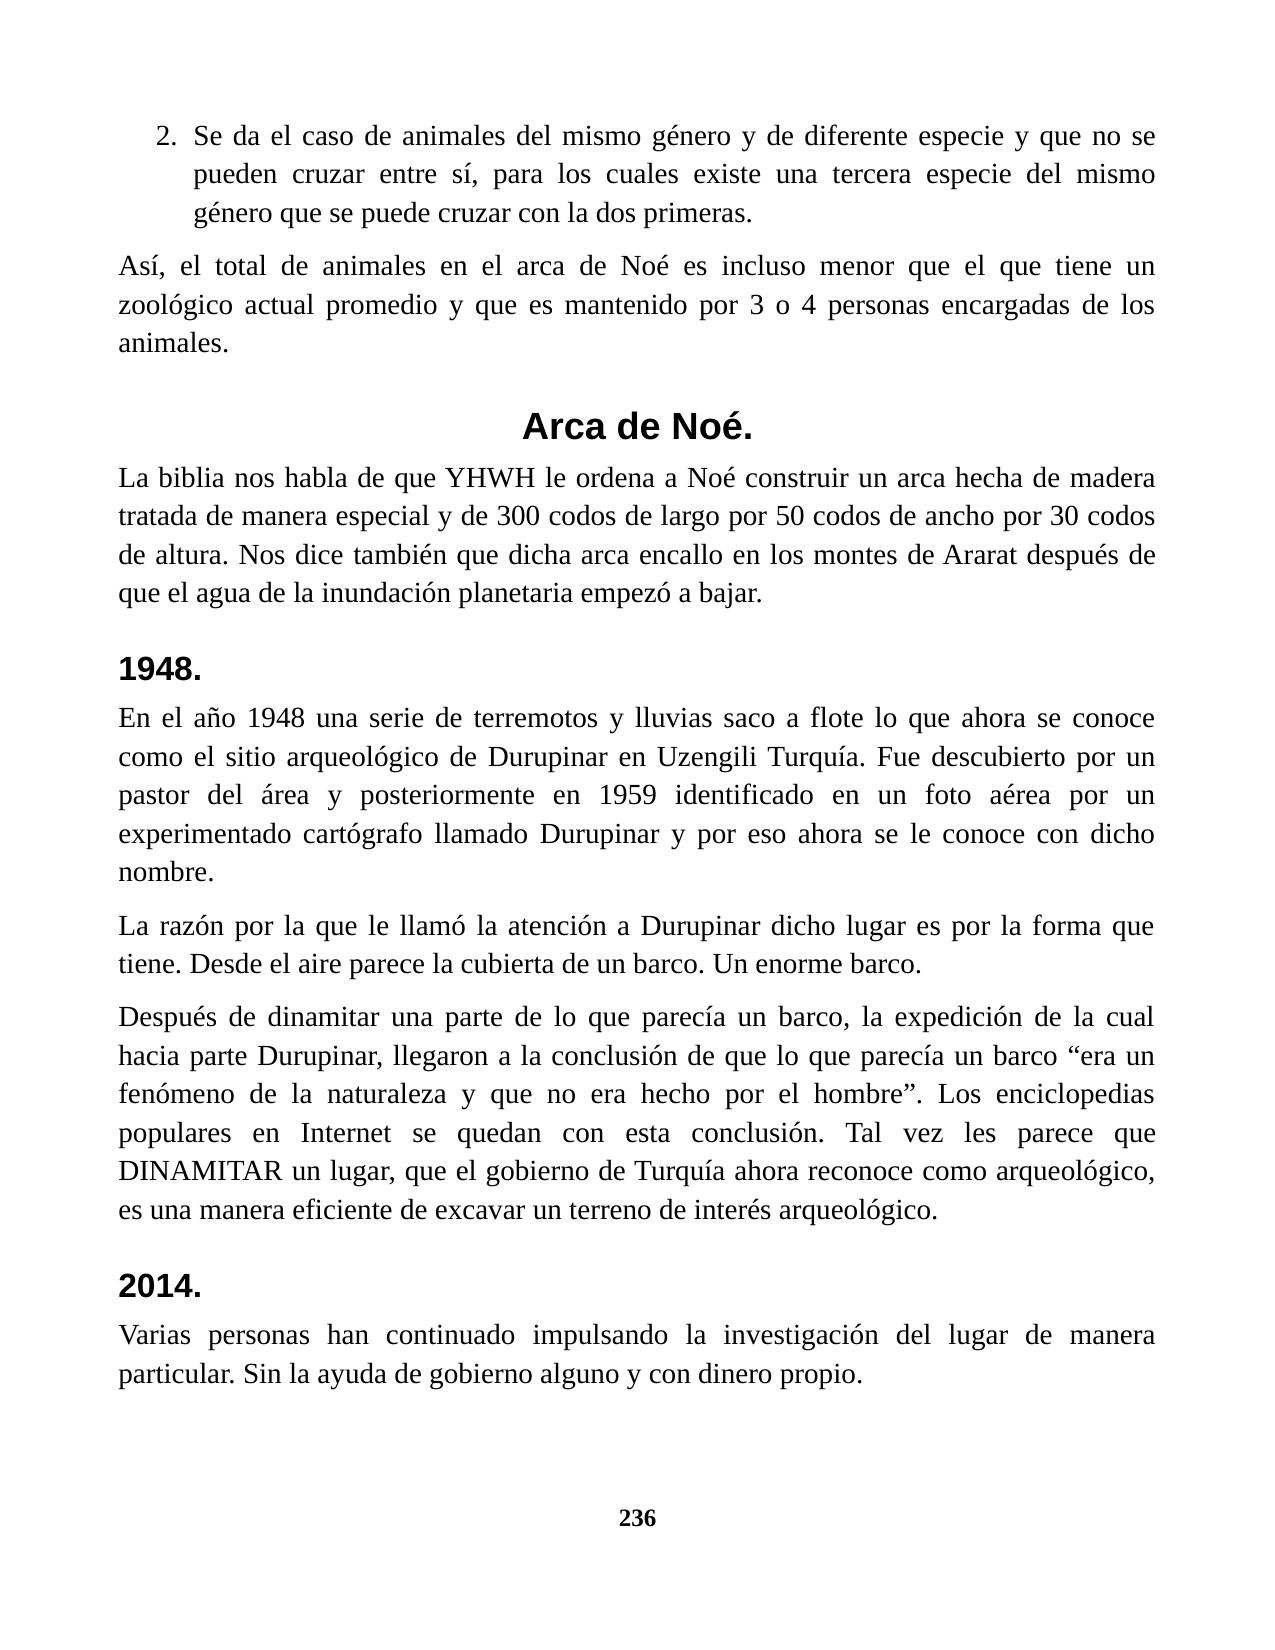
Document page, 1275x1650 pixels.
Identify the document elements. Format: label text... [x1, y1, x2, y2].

text Después de dinamitar una parte de lo que parecía un barco, la expedición de la cual hacia parte Durupinar, llegaron a la conclusión de que lo que parecía un barco “era un fenómeno de la naturaleza y que no era hecho por el hombre”. Los enciclopedias populares en Internet se quedan con esta conclusión. Tal vez les parece que DINAMITAR un lugar, que el gobierno de Turquía ahora reconoce como arqueológico, es una manera eficiente de excavar un terreno de interés arqueológico. [118, 999, 1157, 1226]
text Varias personas han continuado impulsando la investigación del lugar de manera particular. Sin la ayuda de gobierno alguno y con dinero propio. [118, 1317, 1157, 1389]
text Así, el total de animales en el arca de Noé es incluso menor que el que tiene un zoológico actual promedio y que es mantenido por 3 o 4 personas encargadas de los animales. [118, 248, 1157, 359]
subtitle 1948. [118, 649, 1157, 688]
subtitle Arca de Noé. [118, 403, 1157, 447]
text La razón por la que le llamó la atención a Durupinar dicho lugar es por la forma que tiene. Desde el aire parece la cubierta de un barco. Un enorme barco. [118, 908, 1157, 980]
list Se da el caso de animales del mismo género y de diferente especie y que no se pueden cruzar entre sí, para los cuales existe una tercera especie del mismo género que se puede cruzar con la dos primeras. [156, 118, 1157, 229]
text La biblia nos habla de que YHWH le ordena a Noé construir un arca hecha de madera tratada de manera especial y de 300 codos de largo por 50 codos de ancho por 30 codos de altura. Nos dice también que dicha arca encallo en los montes de Ararat después de que el agua de la inundación planetaria empezó a bajar. [118, 460, 1157, 609]
text En el año 1948 una serie de terremotos y lluvias saco a flote lo que ahora se conoce como el sitio arqueológico de Durupinar en Uzengili Turquía. Fue descubierto por un pastor del área y posteriormente en 1959 identificado en un foto aérea por un experimentado cartógrafo llamado Durupinar y por eso ahora se le conoce con dicho nombre. [118, 700, 1157, 888]
subtitle 2014. [118, 1266, 1157, 1305]
